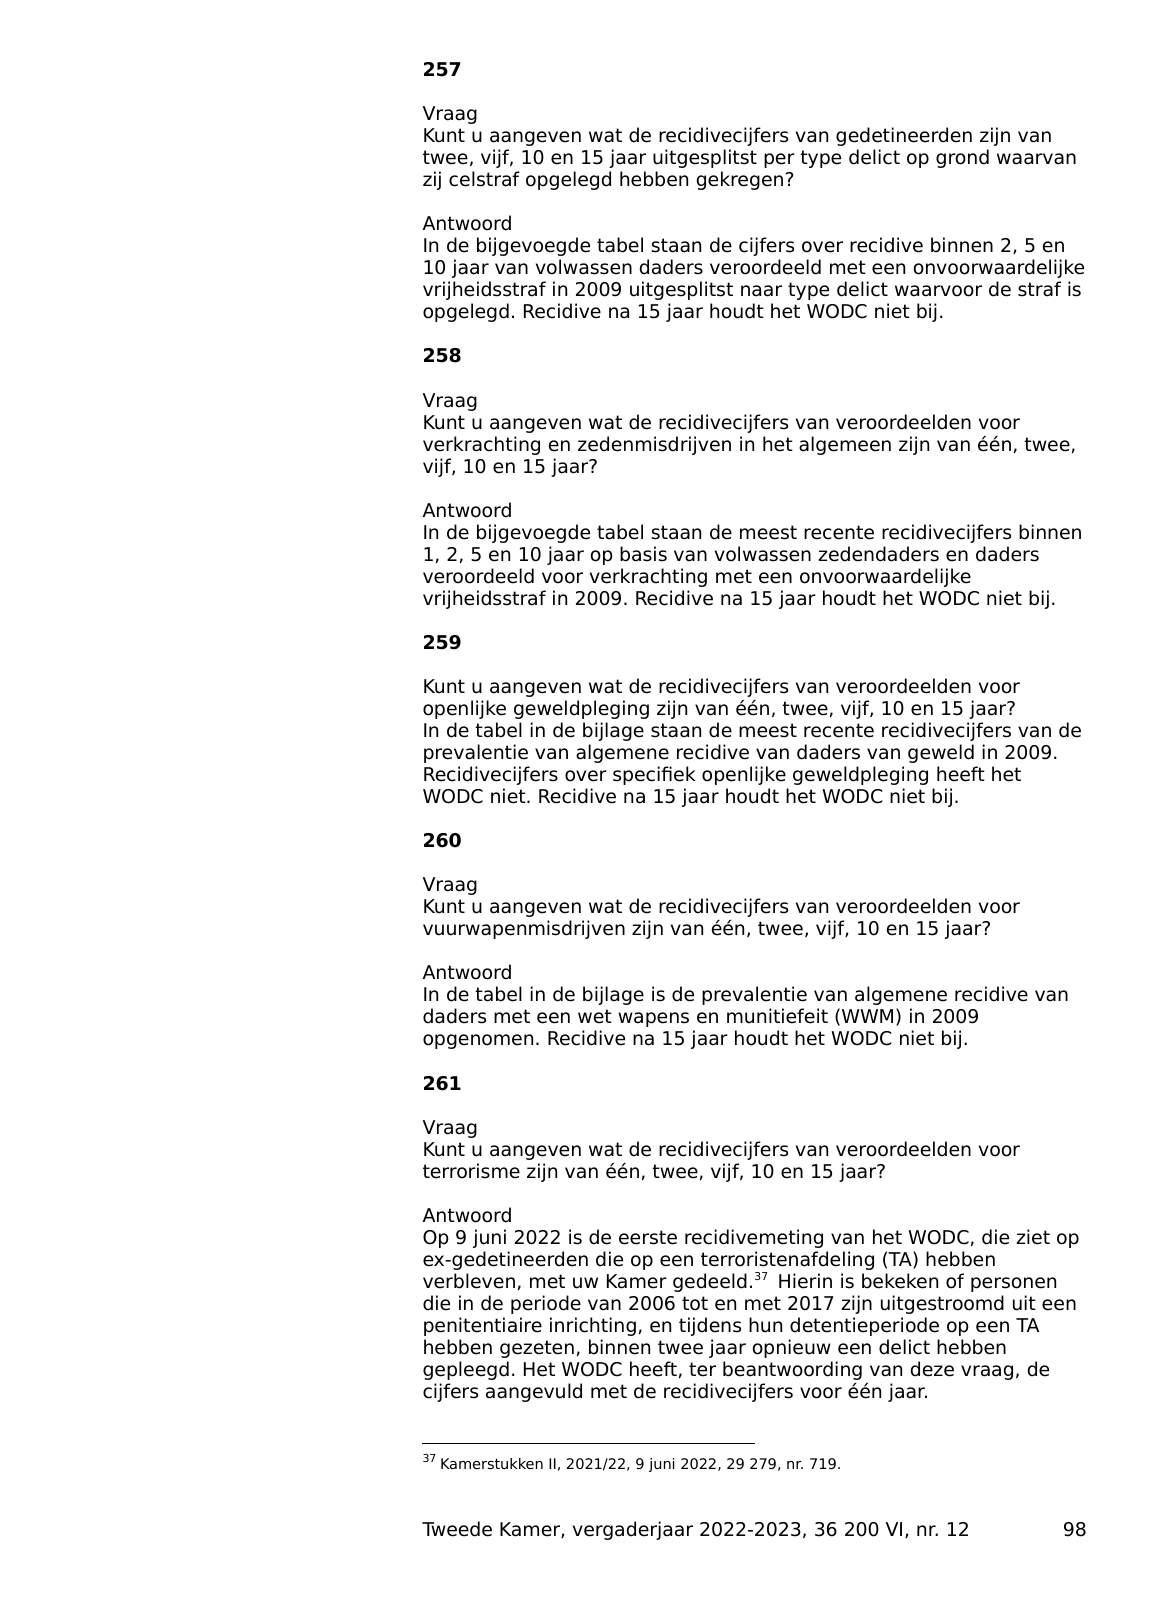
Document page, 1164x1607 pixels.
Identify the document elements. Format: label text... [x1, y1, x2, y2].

text In de tabel in de bijlage staan de meest recente recidivecijfers van de prevalentie van algemene recidive van daders van geweld in 2009. Recidivecijfers over specifiek openlijke geweldpleging heeft het WODC niet. Recidive na 15 jaar houdt het WODC niet bij. [422, 720, 1087, 808]
text Kunt u aangeven wat de recidivecijfers van veroordeelden voor vuurwapenmisdrijven zijn van één, twee, vijf, 10 en 15 jaar? [422, 896, 1087, 940]
text In de bijgevoegde tabel staan de meest recente recidivecijfers binnen 1, 2, 5 en 10 jaar op basis van volwassen zedendaders en daders veroordeeld voor verkrachting met een onvoorwaardelijke vrijheidsstraf in 2009. Recidive na 15 jaar houdt het WODC niet bij. [422, 522, 1087, 609]
text Kunt u aangeven wat de recidivecijfers van veroordeelden voor terrorisme zijn van één, twee, vijf, 10 en 15 jaar? [422, 1138, 1087, 1182]
text Kunt u aangeven wat de recidivecijfers van gedetineerden zijn van twee, vijf, 10 en 15 jaar uitgesplitst per type delict op grond waarvan zij celstraf opgelegd hebben gekregen? [422, 125, 1087, 191]
text Antwoord [422, 1205, 1087, 1227]
subtitle 259 [422, 632, 1087, 654]
subtitle 257 [422, 59, 1087, 81]
subtitle 260 [422, 830, 1087, 852]
text Vraag [422, 1117, 1087, 1138]
subtitle 258 [422, 345, 1087, 367]
text Kunt u aangeven wat de recidivecijfers van veroordeelden voor openlijke geweldpleging zijn van één, twee, vijf, 10 en 15 jaar? [422, 676, 1087, 720]
subtitle 261 [422, 1072, 1087, 1094]
text In de bijgevoegde tabel staan de cijfers over recidive binnen 2, 5 en 10 jaar van volwassen daders veroordeeld met een onvoorwaardelijke vrijheidsstraf in 2009 uitgesplitst naar type delict waarvoor de straf is opgelegd. Recidive na 15 jaar houdt het WODC niet bij. [422, 235, 1087, 323]
text Kunt u aangeven wat de recidivecijfers van veroordeelden voor verkrachting en zedenmisdrijven in het algemeen zijn van één, twee, vijf, 10 en 15 jaar? [422, 412, 1087, 477]
text In de tabel in de bijlage is de prevalentie van algemene recidive van daders met een wet wapens en munitiefeit (WWM) in 2009 opgenomen. Recidive na 15 jaar houdt het WODC niet bij. [422, 984, 1087, 1050]
text Vraag [422, 874, 1087, 896]
text Antwoord [422, 500, 1087, 522]
text Kamerstukken II, 2021/22, 9 juni 2022, 29 279, nr. 719. [422, 1452, 1087, 1474]
text Antwoord [422, 962, 1087, 984]
text Vraag [422, 389, 1087, 412]
text Vraag [422, 103, 1087, 125]
text Op 9 juni 2022 is de eerste recidivemeting van het WODC, die ziet op ex-gedetineerden die op een terroristenafdeling (TA) hebben verbleven, met uw Kamer gedeeld. Hierin is bekeken of personen die in de periode van 2006 tot en met 2017 zijn uitgestroomd uit een penitentiaire inrichting, en tijdens hun detentieperiode op een TA hebben gezeten, binnen twee jaar opnieuw een delict hebben gepleegd. Het WODC heeft, ter beantwoording van deze vraag, de cijfers aangevuld met de recidivecijfers voor één jaar. [422, 1227, 1087, 1402]
text Antwoord [422, 213, 1087, 235]
